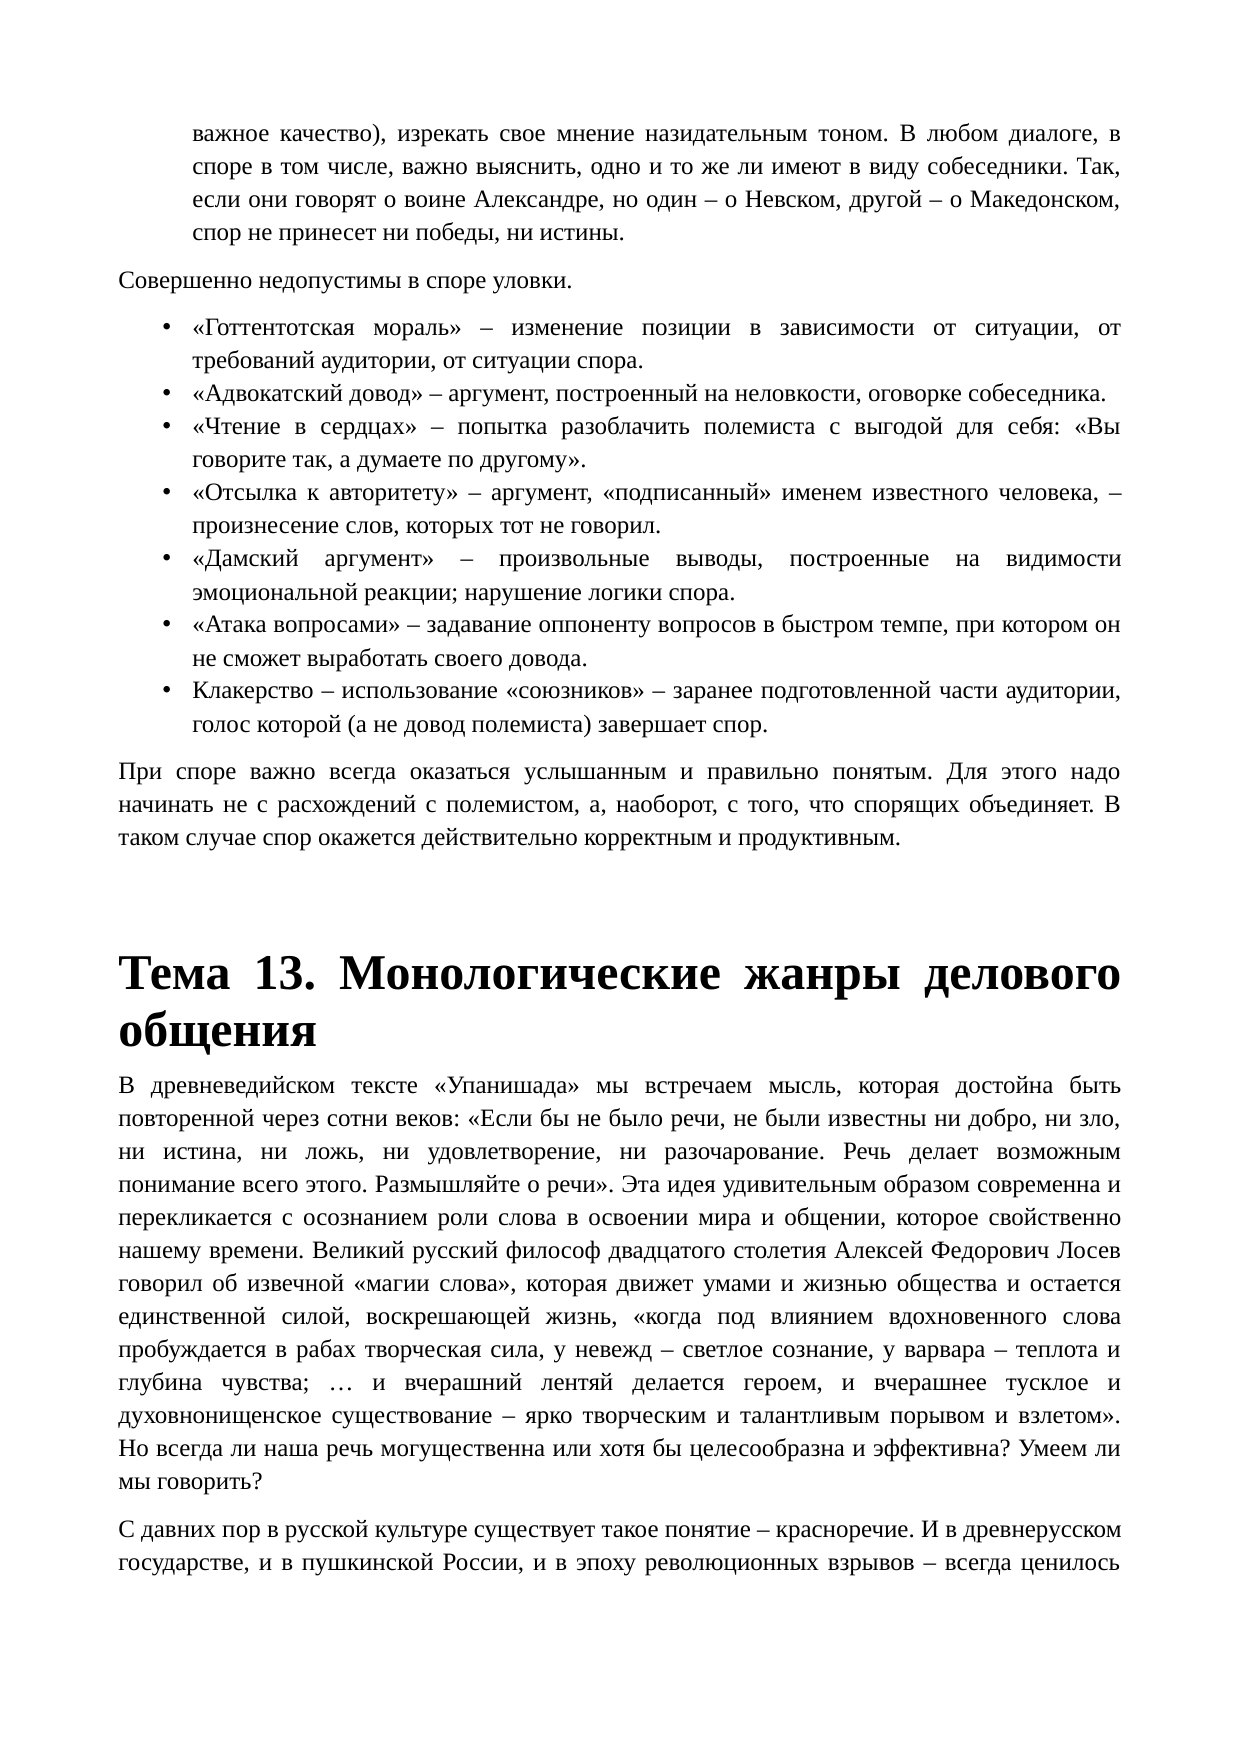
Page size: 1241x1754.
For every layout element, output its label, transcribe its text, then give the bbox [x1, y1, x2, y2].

list важное качество), изрекать свое мнение назидательным тоном. В любом диалоге, в споре в том числе, важно выяснить, одно и то же ли имеют в виду собеседники. Так, если они говорят о воине Александре, но один – о Невском, другой – о Македонском, спор не принесет ни победы, ни истины. [162, 118, 1122, 246]
subtitle Тема 13. Монологические жанры делового общения [118, 942, 1122, 1057]
list «Дамский аргумент» – произвольные выводы, построенные на видимости эмоциональной реакции; нарушение логики спора. [162, 543, 1122, 605]
text При споре важно всегда оказаться услышанным и правильно понятым. Для этого надо начинать не с расхождений с полемистом, а, наоборот, с того, что спорящих объединяет. В таком случае спор окажется действительно корректным и продуктивным. [118, 756, 1122, 851]
text В древневедийском тексте «Упанишада» мы встречаем мысль, которая достойна быть повторенной через сотни веков: «Если бы не было речи, не были известны ни добро, ни зло, ни истина, ни ложь, ни удовлетворение, ни разочарование. Речь делает возможным понимание всего этого. Размышляйте о речи». Эта идея удивительным образом современна и перекликается с осознанием роли слова в освоении мира и общении, которое свойственно нашему времени. Великий русский философ двадцатого столетия Алексей Федорович Лосев говорил об извечной «магии слова», которая движет умами и жизнью общества и остается единственной силой, воскрешающей жизнь, «когда под влиянием вдохновенного слова пробуждается в рабах творческая сила, у невежд – светлое сознание, у варвара – теплота и глубина чувства; … и вчерашний лентяй делается героем, и вчерашнее тусклое и духовнонищенское существование – ярко творческим и талантливым порывом и взлетом». Но всегда ли наша речь могущественна или хотя бы целесообразна и эффективна? Умеем ли мы говорить? [118, 1070, 1122, 1495]
list Клакерство – использование «союзников» – заранее подготовленной части аудитории, голос которой (а не довод полемиста) завершает спор. [162, 676, 1122, 737]
text Совершенно недопустимы в споре уловки. [118, 265, 1122, 293]
list «Отсылка к авторитету» – аргумент, «подписанный» именем известного человека, – произнесение слов, которых тот не говорил. [162, 477, 1122, 539]
text С давних пор в русской культуре существует такое понятие – красноречие. И в древнерусском государстве, и в пушкинской России, и в эпоху революционных взрывов – всегда ценилось [118, 1514, 1122, 1576]
list «Атака вопросами» – задавание оппоненту вопросов в быстром темпе, при котором он не сможет выработать своего довода. [162, 609, 1122, 671]
list «Чтение в сердцах» – попытка разоблачить полемиста с выгодой для себя: «Вы говорите так, а думаете по другому». [162, 411, 1122, 473]
list «Адвокатский довод» – аргумент, построенный на неловкости, оговорке собеседника. [162, 378, 1122, 407]
list «Готтентотская мораль» – изменение позиции в зависимости от ситуации, от требований аудитории, от ситуации спора. [162, 312, 1122, 374]
